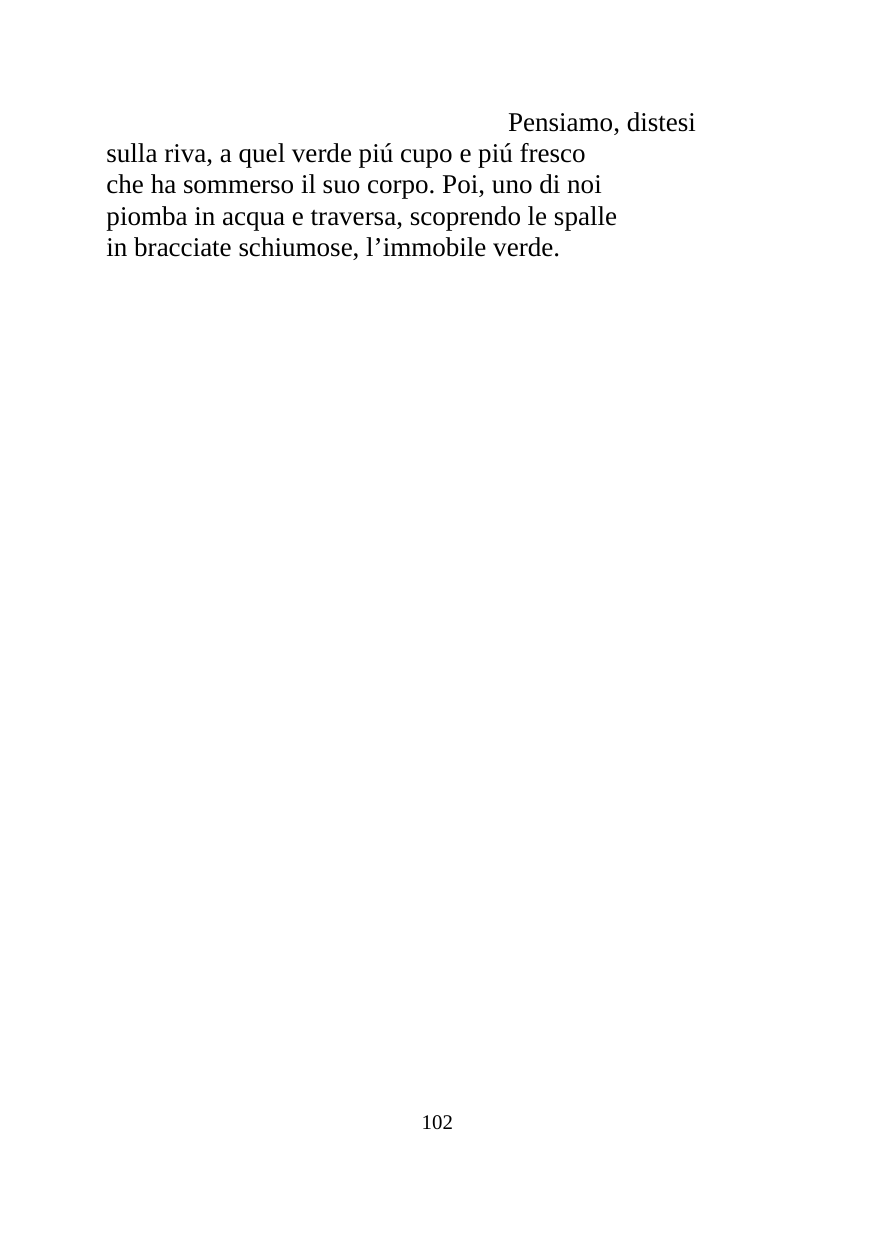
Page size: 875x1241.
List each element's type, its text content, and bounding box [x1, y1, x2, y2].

text Pensiamo, distesi sulla riva, a quel verde piú cupo e piú fresco che ha sommerso il suo corpo. Poi, uno di noi piomba in acqua e traversa, scoprendo le spalle in bracciate schiumose, l’immobile verde. [106, 106, 768, 262]
